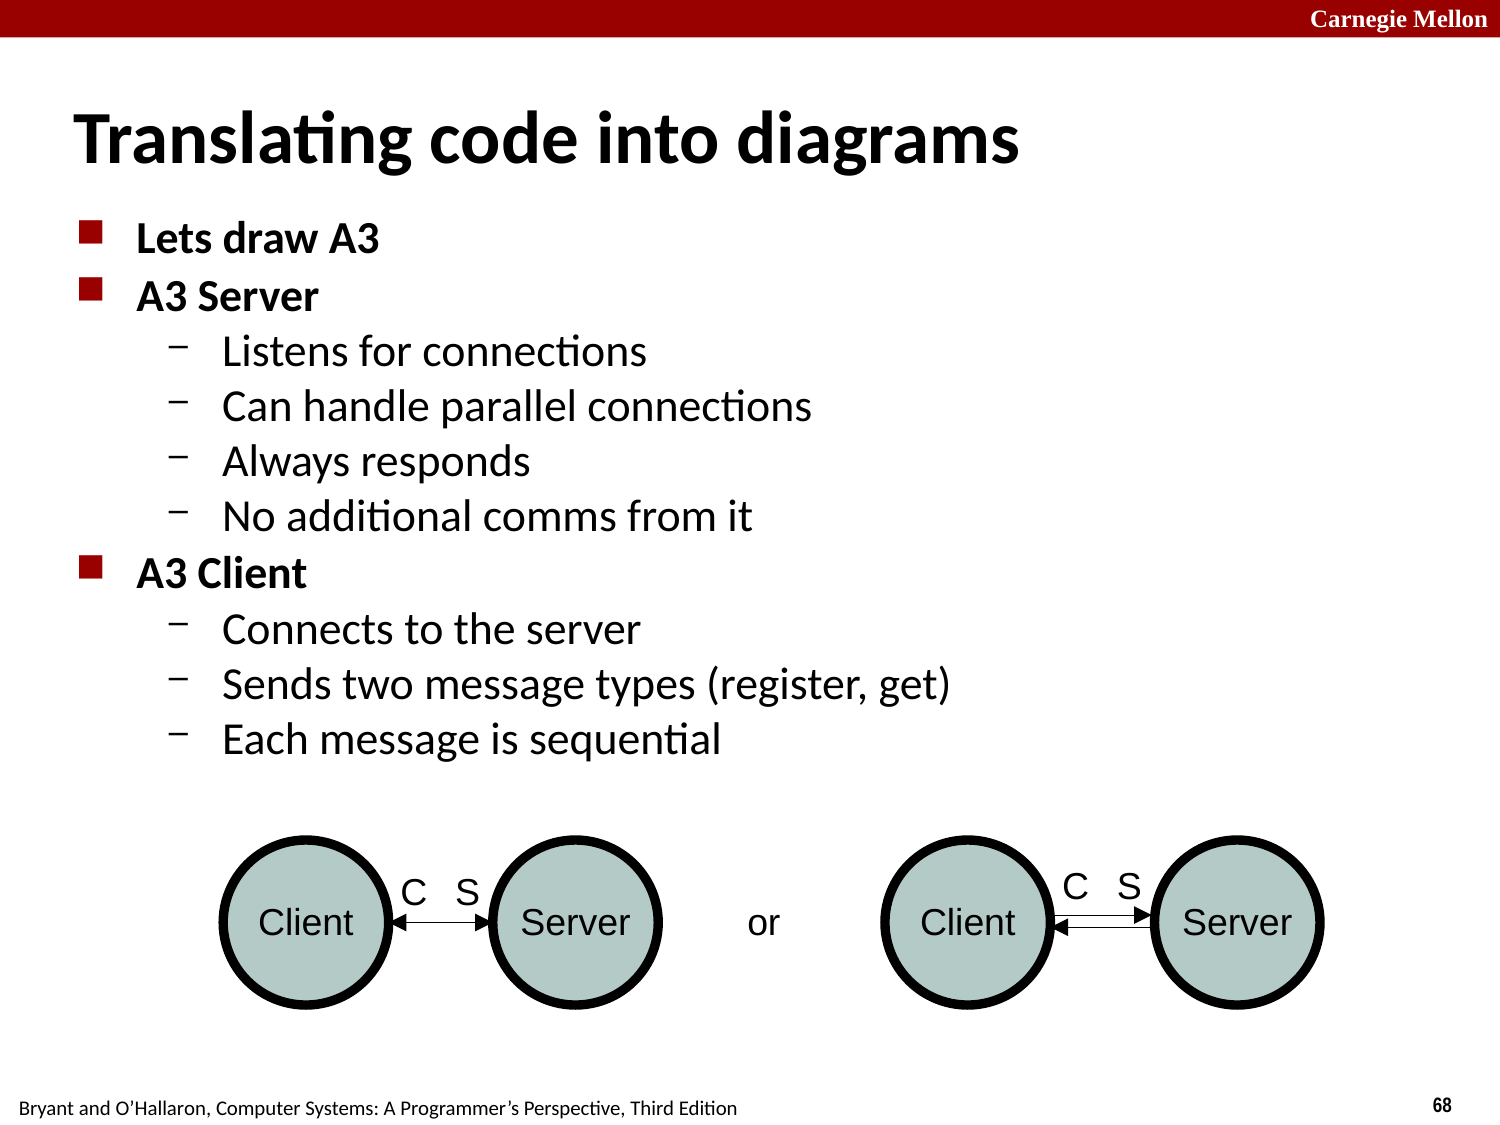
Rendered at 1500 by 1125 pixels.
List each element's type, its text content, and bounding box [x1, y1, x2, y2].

text_box Client [884, 840, 1051, 1006]
text_box S [1106, 864, 1152, 910]
text_box Client [223, 840, 389, 1006]
text_box S [445, 870, 491, 916]
text_box or [741, 900, 787, 946]
list Lets draw A3 A3 Server Listens for connections Can handle parallel connections Always responds No additional comms from it A3 Client Connects to the server Sends two message types (register, get) Each message is sequential [65, 209, 1361, 781]
text_box Server [1154, 840, 1321, 1006]
text_box C [1053, 864, 1099, 910]
title Translating code into diagrams [58, 71, 1456, 197]
text_box Server [492, 840, 659, 1006]
text_box C [391, 870, 437, 916]
